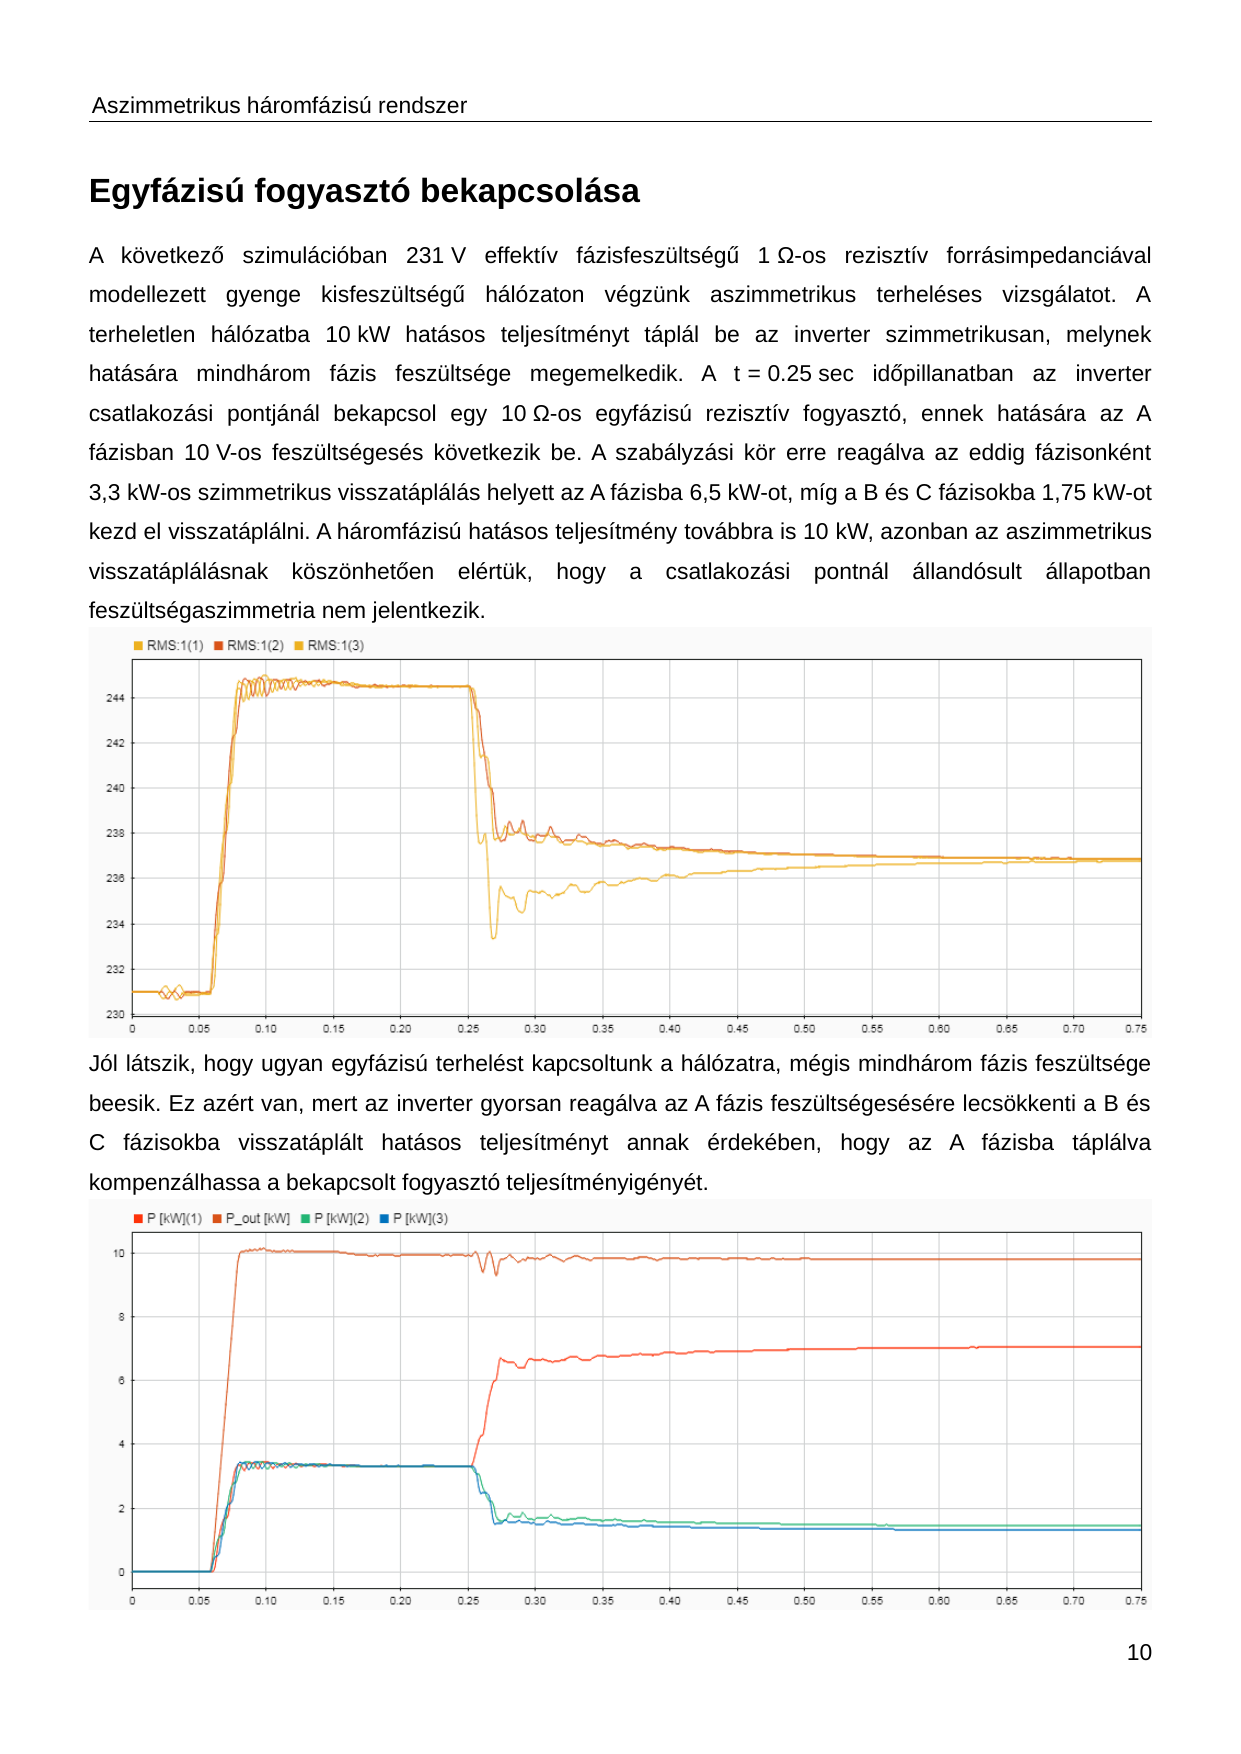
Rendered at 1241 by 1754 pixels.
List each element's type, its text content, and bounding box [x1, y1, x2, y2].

picture [88, 627, 1152, 1038]
text Jól látszik, hogy ugyan egyfázisú terhelést kapcsoltunk a hálózatra, mégis mindhárom fázis feszültsége beesik. Ez azért van, mert az inverter gyorsan reagálva az A fázis feszültségesésére lecsökkenti a B és C fázisokba visszatáplált hatásos teljesítményt annak érdekében, hogy az A fázisba táplálva kompenzálhassa a bekapcsolt fogyasztó teljesítményigényét. [88, 1038, 1152, 1195]
subtitle Egyfázisú fogyasztó bekapcsolása [88, 171, 1152, 210]
picture [88, 1199, 1152, 1610]
text A következő szimulációban 231 V effektív fázisfeszültségű 1 Ω-os rezisztív forrásimpedanciával modellezett gyenge kisfeszültségű hálózaton végzünk aszimmetrikus terheléses vizsgálatot. A terheletlen hálózatba 10 kW hatásos teljesítményt táplál be az inverter szimmetrikusan, melynek hatására mindhárom fázis feszültsége megemelkedik. A t = 0.25 sec időpillanatban az inverter csatlakozási pontjánál bekapcsol egy 10 Ω-os egyfázisú rezisztív fogyasztó, ennek hatására az A fázisban 10 V-os feszültségesés következik be. A szabályzási kör erre reagálva az eddig fázisonként 3,3 kW-os szimmetrikus visszatáplálás helyett az A fázisba 6,5 kW-ot, míg a B és C fázisokba 1,75 kW-ot kezd el visszatáplálni. A háromfázisú hatásos teljesítmény továbbra is 10 kW, azonban az aszimmetrikus visszatáplálásnak köszönhetően elértük, hogy a csatlakozási pontnál állandósult állapotban feszültségaszimmetria nem jelentkezik. [88, 242, 1152, 623]
